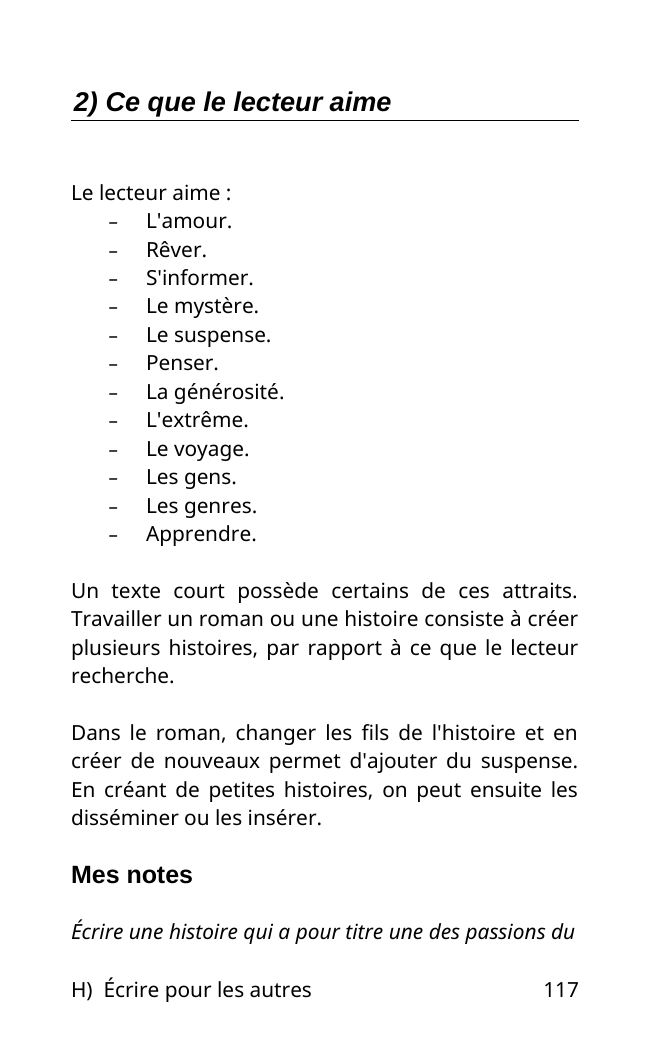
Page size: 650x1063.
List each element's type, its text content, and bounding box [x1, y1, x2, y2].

text Le lecteur aime : [71, 178, 579, 206]
subtitle Mes notes [71, 860, 579, 888]
text Dans le roman, changer les fils de l'histoire et en créer de nouveaux permet d'ajouter du suspense. En créant de petites histoires, on peut ensuite les disséminer ou les insérer. [71, 718, 579, 832]
list Le mystère. [108, 292, 579, 320]
list Rêver. [108, 235, 579, 263]
text Écrire une histoire qui a pour titre une des passions du [71, 917, 579, 945]
list Penser. [108, 348, 579, 377]
list L'amour. [108, 206, 579, 235]
text Un texte court possède certains de ces attraits. Travailler un roman ou une histoire consiste à créer plusieurs histoires, par rapport à ce que le lecteur recherche. [71, 576, 579, 690]
list Apprendre. [108, 519, 579, 548]
list Les genres. [108, 491, 579, 519]
list La générosité. [108, 377, 579, 405]
list L'extrême. [108, 405, 579, 434]
list Le voyage. [108, 434, 579, 462]
subtitle Ce que le lecteur aime [71, 84, 579, 120]
list Les gens. [108, 462, 579, 491]
list S'informer. [108, 263, 579, 292]
list Le suspense. [108, 320, 579, 348]
